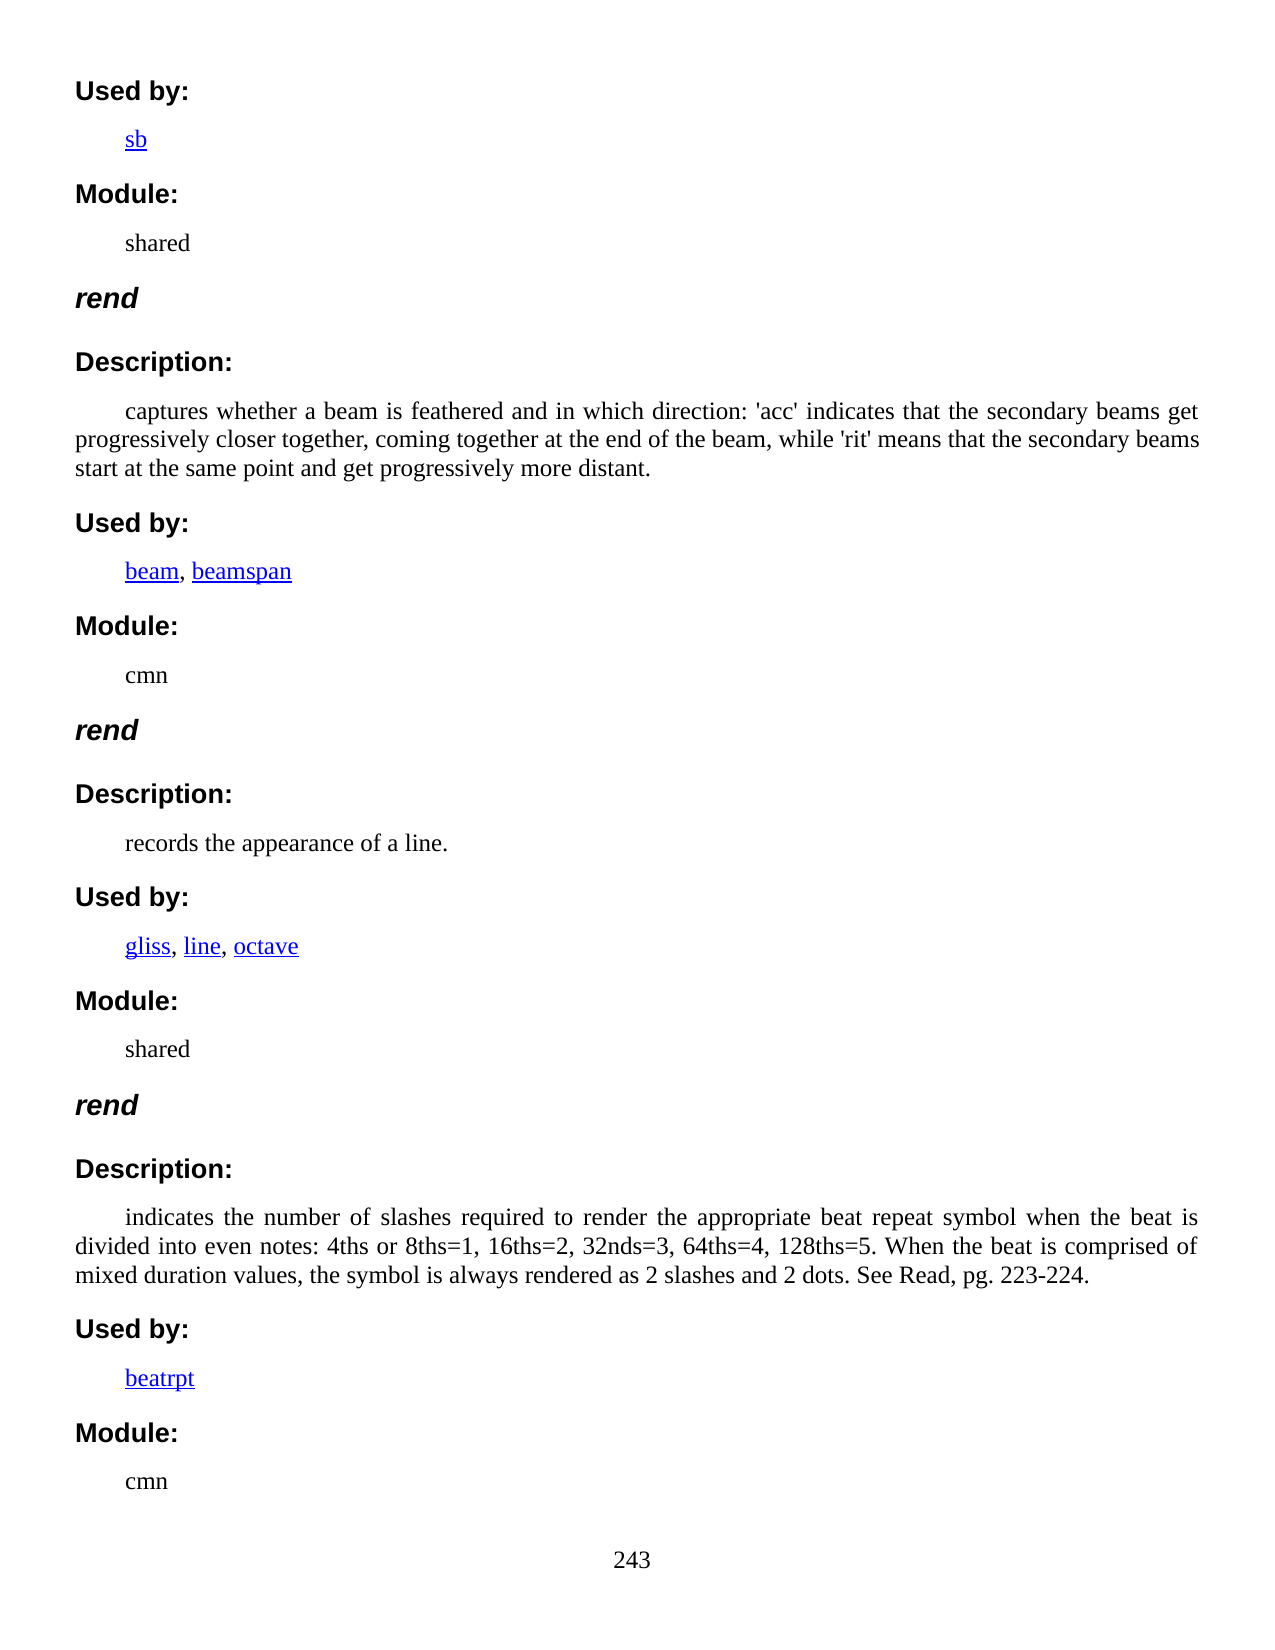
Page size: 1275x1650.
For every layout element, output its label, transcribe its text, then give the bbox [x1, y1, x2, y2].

subtitle Module: [75, 610, 1200, 641]
subtitle Used by: [75, 75, 1200, 106]
subtitle Used by: [75, 881, 1200, 913]
text beatrpt [75, 1363, 1200, 1392]
text sb [75, 124, 1200, 153]
text indicates the number of slashes required to render the appropriate beat repeat symbol when the beat is divided into even notes: 4ths or 8ths=1, 16ths=2, 32nds=3, 64ths=4, 128ths=5. When the beat is comprised of mixed duration values, the symbol is always rendered as 2 slashes and 2 dots. See Read, pg. 223-224. [75, 1202, 1200, 1288]
text captures whether a beam is feathered and in which direction: 'acc' indicates that the secondary beams get progressively closer together, coming together at the end of the beam, while 'rit' means that the secondary beams start at the same point and get progressively more distant. [75, 396, 1200, 482]
text cmn [75, 660, 1200, 688]
subtitle Used by: [75, 507, 1200, 538]
subtitle Module: [75, 985, 1200, 1016]
subtitle Description: [75, 778, 1200, 809]
text shared [75, 228, 1200, 256]
subtitle rend [75, 281, 1200, 315]
subtitle Used by: [75, 1313, 1200, 1345]
subtitle rend [75, 713, 1200, 747]
text records the appearance of a line. [75, 828, 1200, 856]
subtitle Module: [75, 1417, 1200, 1448]
subtitle Description: [75, 346, 1200, 377]
subtitle rend [75, 1088, 1200, 1121]
text beam, beamspan [75, 556, 1200, 585]
subtitle Description: [75, 1153, 1200, 1184]
text cmn [75, 1466, 1200, 1495]
subtitle Module: [75, 178, 1200, 209]
text shared [75, 1034, 1200, 1063]
text gliss, line, octave [75, 931, 1200, 960]
